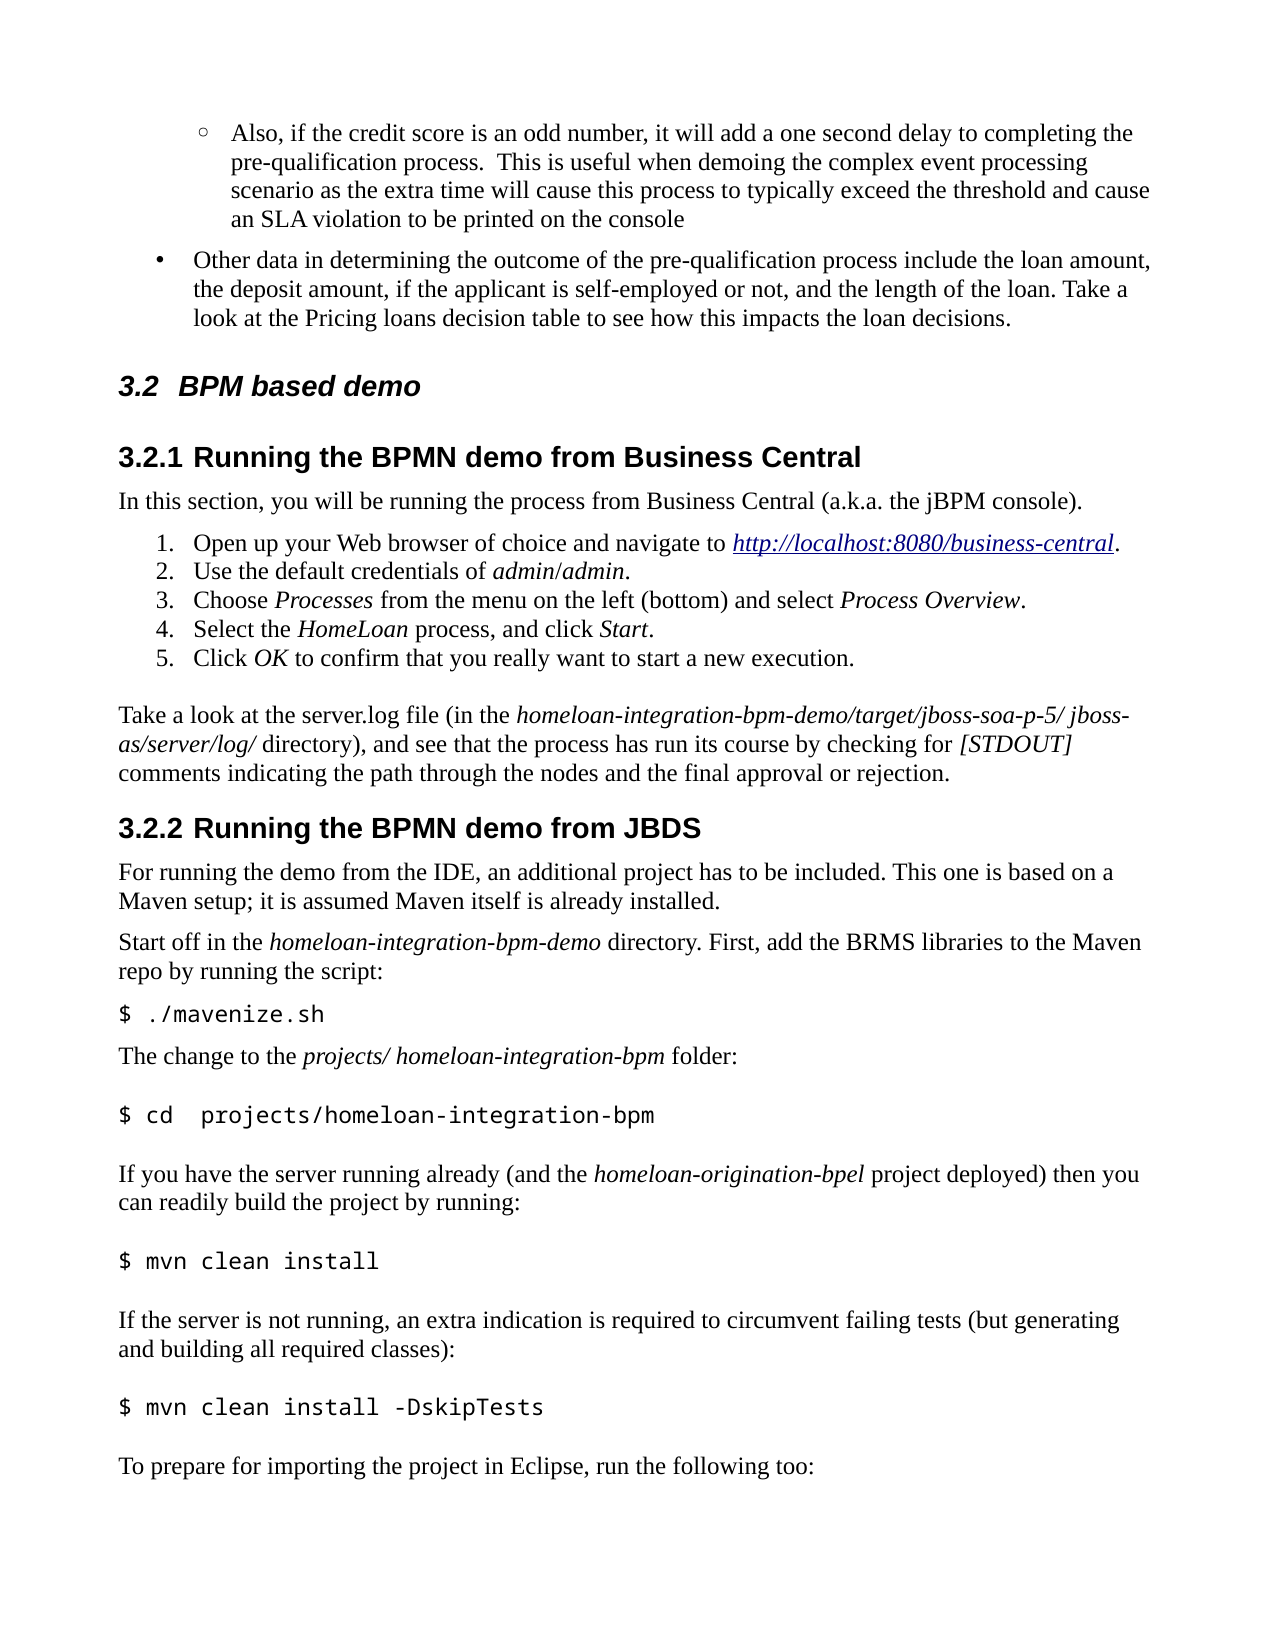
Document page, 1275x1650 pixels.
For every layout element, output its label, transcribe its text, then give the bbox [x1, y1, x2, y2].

text In this section, you will be running the process from Business Central (a.k.a. the jBPM console). [118, 486, 1157, 515]
list Other data in determining the outcome of the pre-qualification process include the loan amount, the deposit amount, if the applicant is self-employed or not, and the length of the loan. Take a look at the Pricing loans decision table to see how this impacts the loan decisions. [156, 246, 1157, 332]
text $ mvn clean install [118, 1245, 1157, 1276]
text $ mvn clean install -DskipTests [118, 1391, 1157, 1422]
list Use the default credentials of admin/admin. [156, 556, 1157, 585]
list Also, if the credit score is an odd number, it will add a one second delay to completing the pre-qualification process. This is useful when demoing the complex event processing scenario as the extra time will cause this process to typically exceed the threshold and cause an SLA violation to be printed on the console [193, 118, 1157, 233]
text $ cd projects/homeloan-integration-bpm [118, 1099, 1157, 1130]
list Click OK to confirm that you really want to start a new execution. [156, 643, 1157, 671]
text For running the demo from the IDE, an additional project has to be included. This one is based on a Maven setup; it is assumed Maven itself is already installed. [118, 857, 1157, 915]
text The change to the projects/ homeloan-integration-bpm folder: [118, 1041, 1157, 1070]
subtitle BPM based demo [118, 369, 1157, 403]
text If you have the server running already (and the homeloan-origination-bpel project deployed) then you can readily build the project by running: [118, 1159, 1157, 1216]
subtitle Running the BPMN demo from Business Central [118, 440, 1157, 474]
text If the server is not running, an extra indication is required to circumvent failing tests (but generating and building all required classes): [118, 1305, 1157, 1362]
list Open up your Web browser of choice and navigate to http://localhost:8080/business-central. [156, 528, 1157, 556]
text $ ./mavenize.sh [118, 997, 1157, 1029]
list Select the HomeLoan process, and click Start. [156, 614, 1157, 643]
list Choose Processes from the menu on the left (bottom) and select Process Overview. [156, 585, 1157, 614]
text To prepare for importing the project in Eclipse, run the following too: [118, 1451, 1157, 1480]
subtitle Running the BPMN demo from JBDS [118, 811, 1157, 845]
text Take a look at the server.log file (in the homeloan-integration-bpm-demo/target/jboss-soa-p-5/ jboss-as/server/log/ directory), and see that the process has run its course by checking for [STDOUT] comments indicating the path through the nodes and the final approval or rejection. [118, 700, 1157, 786]
text Start off in the homeloan-integration-bpm-demo directory. First, add the BRMS libraries to the Maven repo by running the script: [118, 927, 1157, 985]
